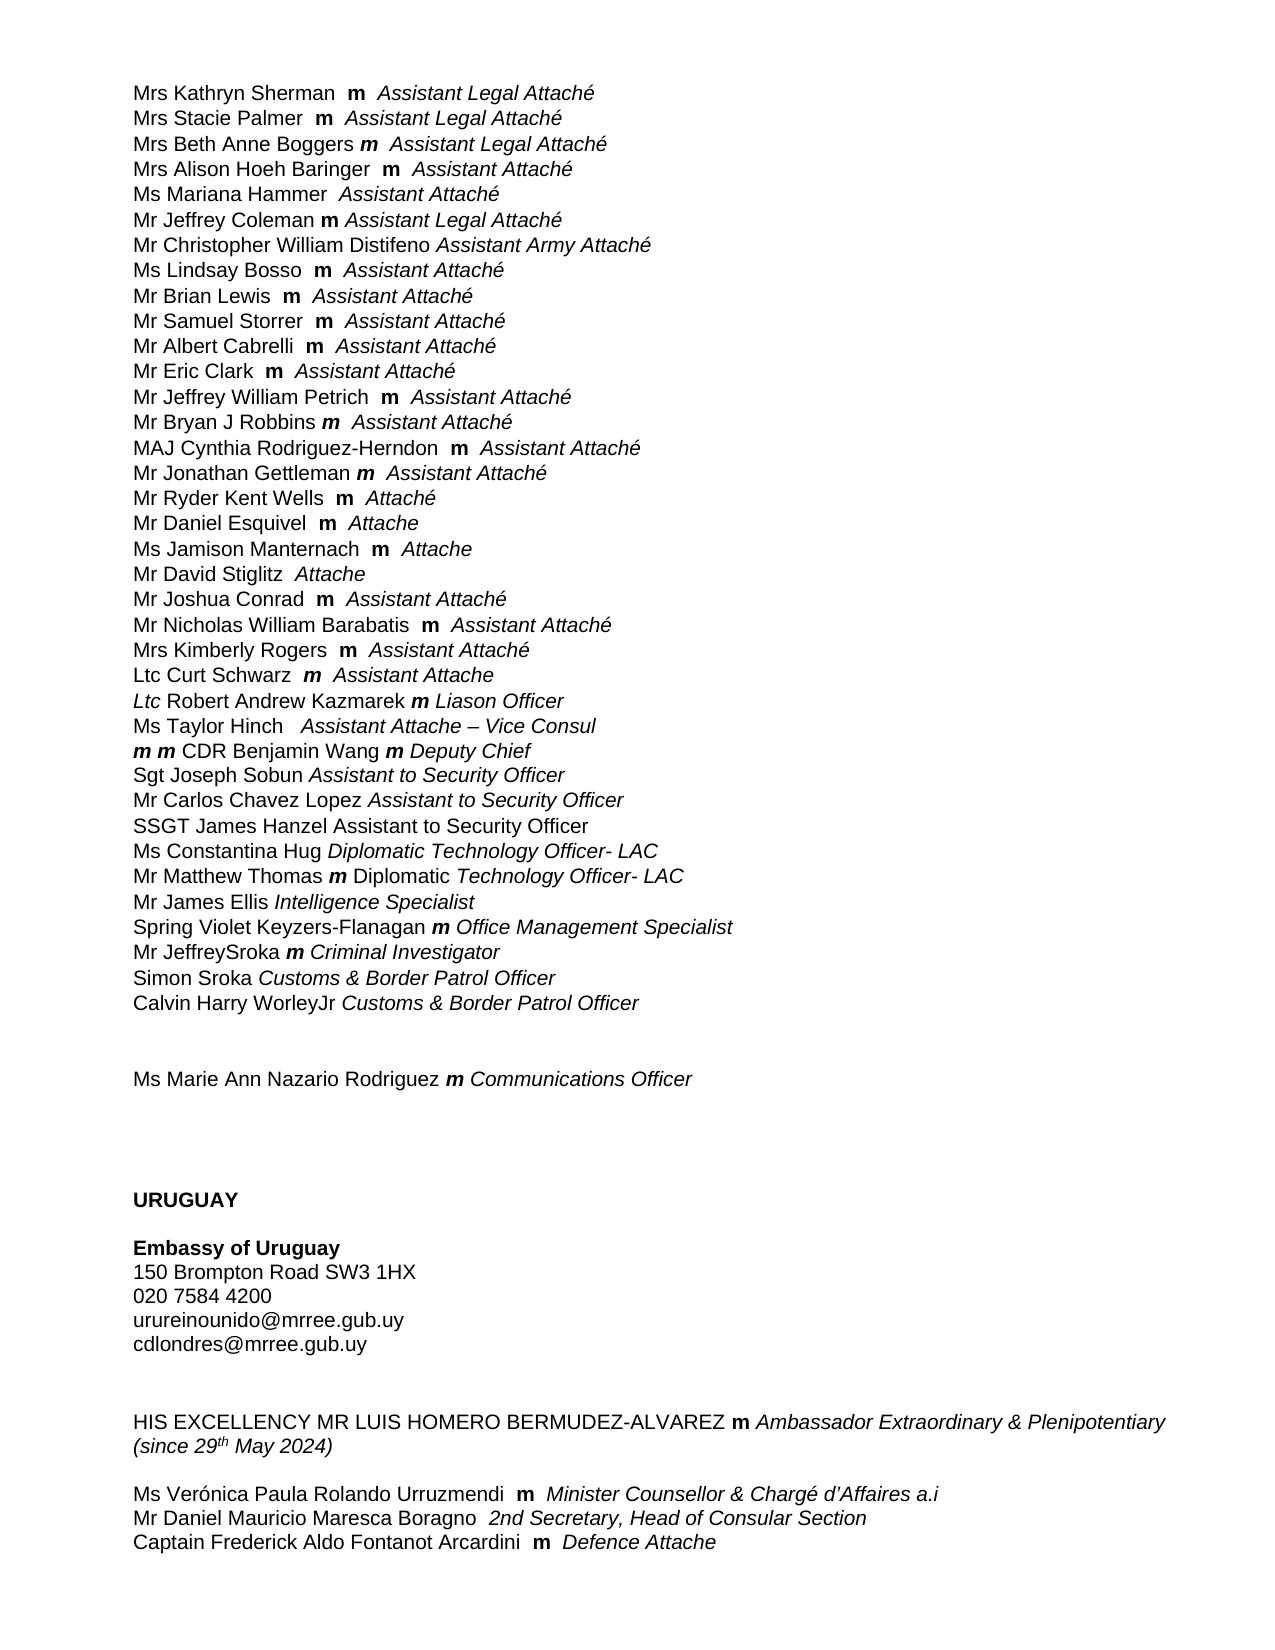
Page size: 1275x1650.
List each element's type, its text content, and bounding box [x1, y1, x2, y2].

text Captain Frederick Aldo Fontanot Arcardini m Defence Attache [133, 1530, 1181, 1554]
text Mrs Beth Anne Boggers m Assistant Legal Attaché [133, 132, 1181, 156]
text 150 Brompton Road SW3 1HX [133, 1260, 1181, 1284]
text cdlondres@mrree.gub.uy [133, 1332, 1181, 1356]
text SSGT James Hanzel Assistant to Security Officer [133, 814, 1181, 838]
text Mr Jonathan Gettleman m Assistant Attaché [133, 461, 1181, 484]
text Mr Eric Clark m Assistant Attaché [133, 359, 1181, 383]
text Ms Taylor Hinch Assistant Attache – Vice Consul [133, 714, 1181, 738]
text Mrs Stacie Palmer m Assistant Legal Attaché [133, 106, 1181, 130]
text Mr Christopher William Distifeno Assistant Army Attaché [133, 233, 1181, 257]
text Mr Jeffrey Coleman m Assistant Legal Attaché [133, 207, 1181, 231]
text Mr Albert Cabrelli m Assistant Attaché [133, 334, 1181, 358]
text URUGUAY [133, 1188, 1181, 1212]
text Ms Jamison Manternach m Attache [133, 537, 1181, 561]
text Sgt Joseph Sobun Assistant to Security Officer [133, 763, 1181, 787]
text Ms Constantina Hug Diplomatic Technology Officer- LAC [133, 839, 1181, 863]
text Ms Marie Ann Nazario Rodriguez m Communications Officer [133, 1067, 1181, 1091]
text Mr Brian Lewis m Assistant Attaché [133, 283, 1181, 307]
text Mrs Kathryn Sherman m Assistant Legal Attaché [133, 81, 1181, 105]
text Mr James Ellis Intelligence Specialist [133, 889, 1181, 913]
text Simon Sroka Customs & Border Patrol Officer [133, 966, 1181, 989]
text Mr Carlos Chavez Lopez Assistant to Security Officer [133, 788, 1181, 812]
text m m CDR Benjamin Wang m Deputy Chief [133, 739, 1181, 763]
text Mrs Kimberly Rogers m Assistant Attaché [133, 638, 1181, 662]
text Mr Daniel Esquivel m Attache [133, 511, 1181, 535]
text urureinounido@mrree.gub.uy [133, 1308, 1181, 1332]
text Mr Samuel Storrer m Assistant Attaché [133, 309, 1181, 333]
text Ltc Robert Andrew Kazmarek m Liason Officer [133, 688, 1181, 712]
text 020 7584 4200 [133, 1284, 1181, 1308]
text Mr David Stiglitz Attache [133, 562, 1181, 586]
text Mr Bryan J Robbins m Assistant Attaché [133, 410, 1181, 434]
text Mr JeffreySroka m Criminal Investigator [133, 940, 1181, 964]
text Mr Ryder Kent Wells m Attaché [133, 486, 1181, 510]
text Mr Matthew Thomas m Diplomatic Technology Officer- LAC [133, 864, 1181, 888]
text Ms Mariana Hammer Assistant Attaché [133, 182, 1181, 206]
text Ms Verónica Paula Rolando Urruzmendi m Minister Counsellor & Chargé d’Affaires a.i [133, 1482, 1181, 1506]
text Mr Joshua Conrad m Assistant Attaché [133, 587, 1181, 611]
text MAJ Cynthia Rodriguez-Herndon m Assistant Attaché [133, 435, 1181, 459]
text Embassy of Uruguay [133, 1236, 1181, 1260]
text Mrs Alison Hoeh Baringer m Assistant Attaché [133, 157, 1181, 181]
text Mr Daniel Mauricio Maresca Boragno 2nd Secretary, Head of Consular Section [133, 1506, 1181, 1530]
text Ms Lindsay Bosso m Assistant Attaché [133, 258, 1181, 282]
text Spring Violet Keyzers-Flanagan m Office Management Specialist [133, 915, 1181, 939]
text Ltc Curt Schwarz m Assistant Attache [133, 663, 1181, 687]
text HIS EXCELLENCY MR LUIS HOMERO BERMUDEZ-ALVAREZ m Ambassador Extraordinary & Plenipotentiary (since 29th May 2024) [133, 1410, 1181, 1458]
text Mr Nicholas William Barabatis m Assistant Attaché [133, 612, 1181, 636]
text Calvin Harry WorleyJr Customs & Border Patrol Officer [133, 991, 1181, 1015]
text Mr Jeffrey William Petrich m Assistant Attaché [133, 385, 1181, 409]
